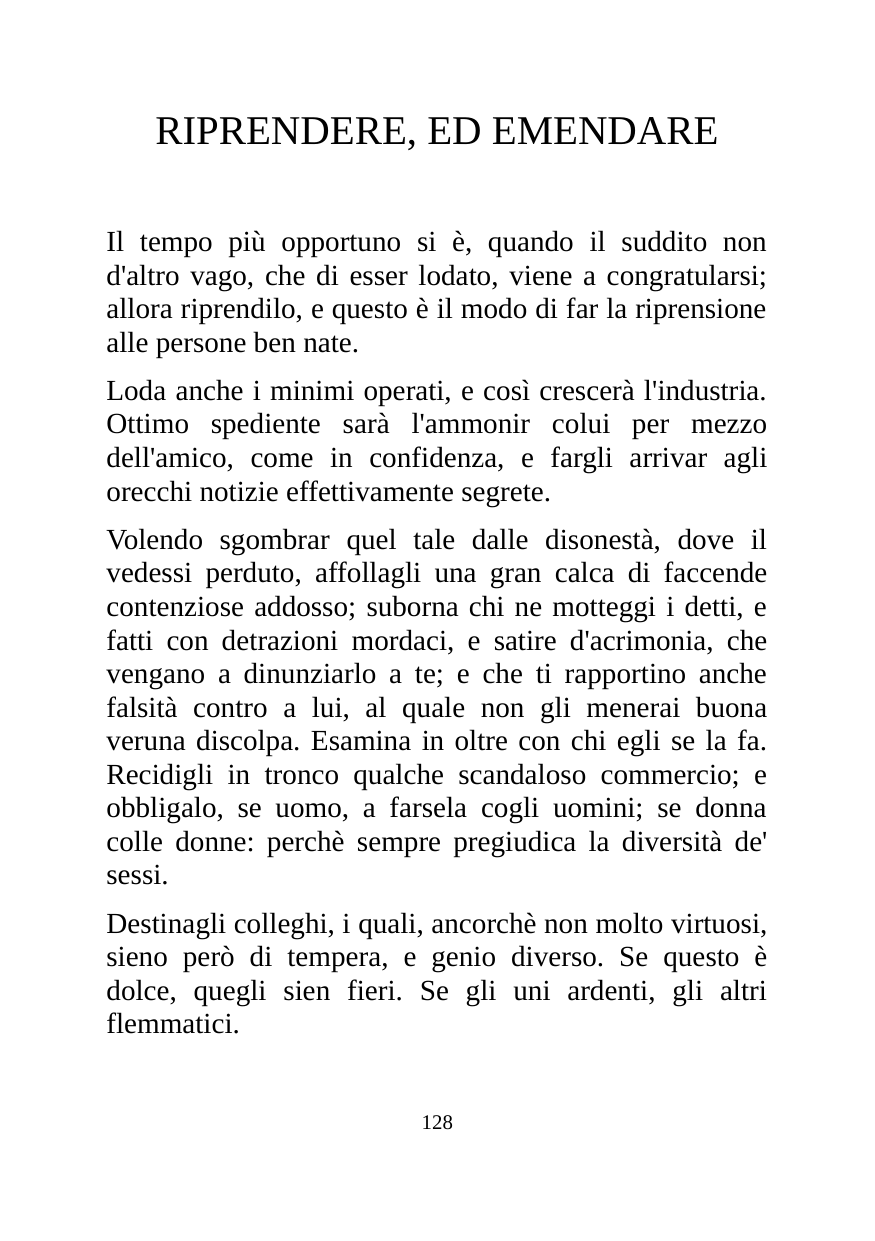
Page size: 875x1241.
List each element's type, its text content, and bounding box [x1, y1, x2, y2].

text Destinagli colleghi, i quali, ancorchè non molto virtuosi, sieno però di tempera, e genio diverso. Se questo è dolce, quegli sien fieri. Se gli uni ardenti, gli altri flemmatici. [106, 906, 768, 1040]
subtitle RIPRENDERE, ED EMENDARE [106, 106, 768, 153]
text Loda anche i minimi operati, e così crescerà l'industria. Ottimo spediente sarà l'ammonir colui per mezzo dell'amico, come in confidenza, e fargli arrivar agli orecchi notizie effettivamente segrete. [106, 373, 768, 507]
text Volendo sgombrar quel tale dalle disonestà, dove il vedessi perduto, affollagli una gran calca di faccende contenziose addosso; suborna chi ne motteggi i detti, e fatti con detrazioni mordaci, e satire d'acrimonia, che vengano a dinunziarlo a te; e che ti rapportino anche falsità contro a lui, al quale non gli menerai buona veruna discolpa. Esamina in oltre con chi egli se la fa. Recidigli in tronco qualche scandaloso commercio; e obbligalo, se uomo, a farsela cogli uomini; se donna colle donne: perchè sempre pregiudica la diversità de' sessi. [106, 522, 768, 891]
text Il tempo più opportuno si è, quando il suddito non d'altro vago, che di esser lodato, viene a congratularsi; allora riprendilo, e questo è il modo di far la riprensione alle persone ben nate. [106, 224, 768, 358]
